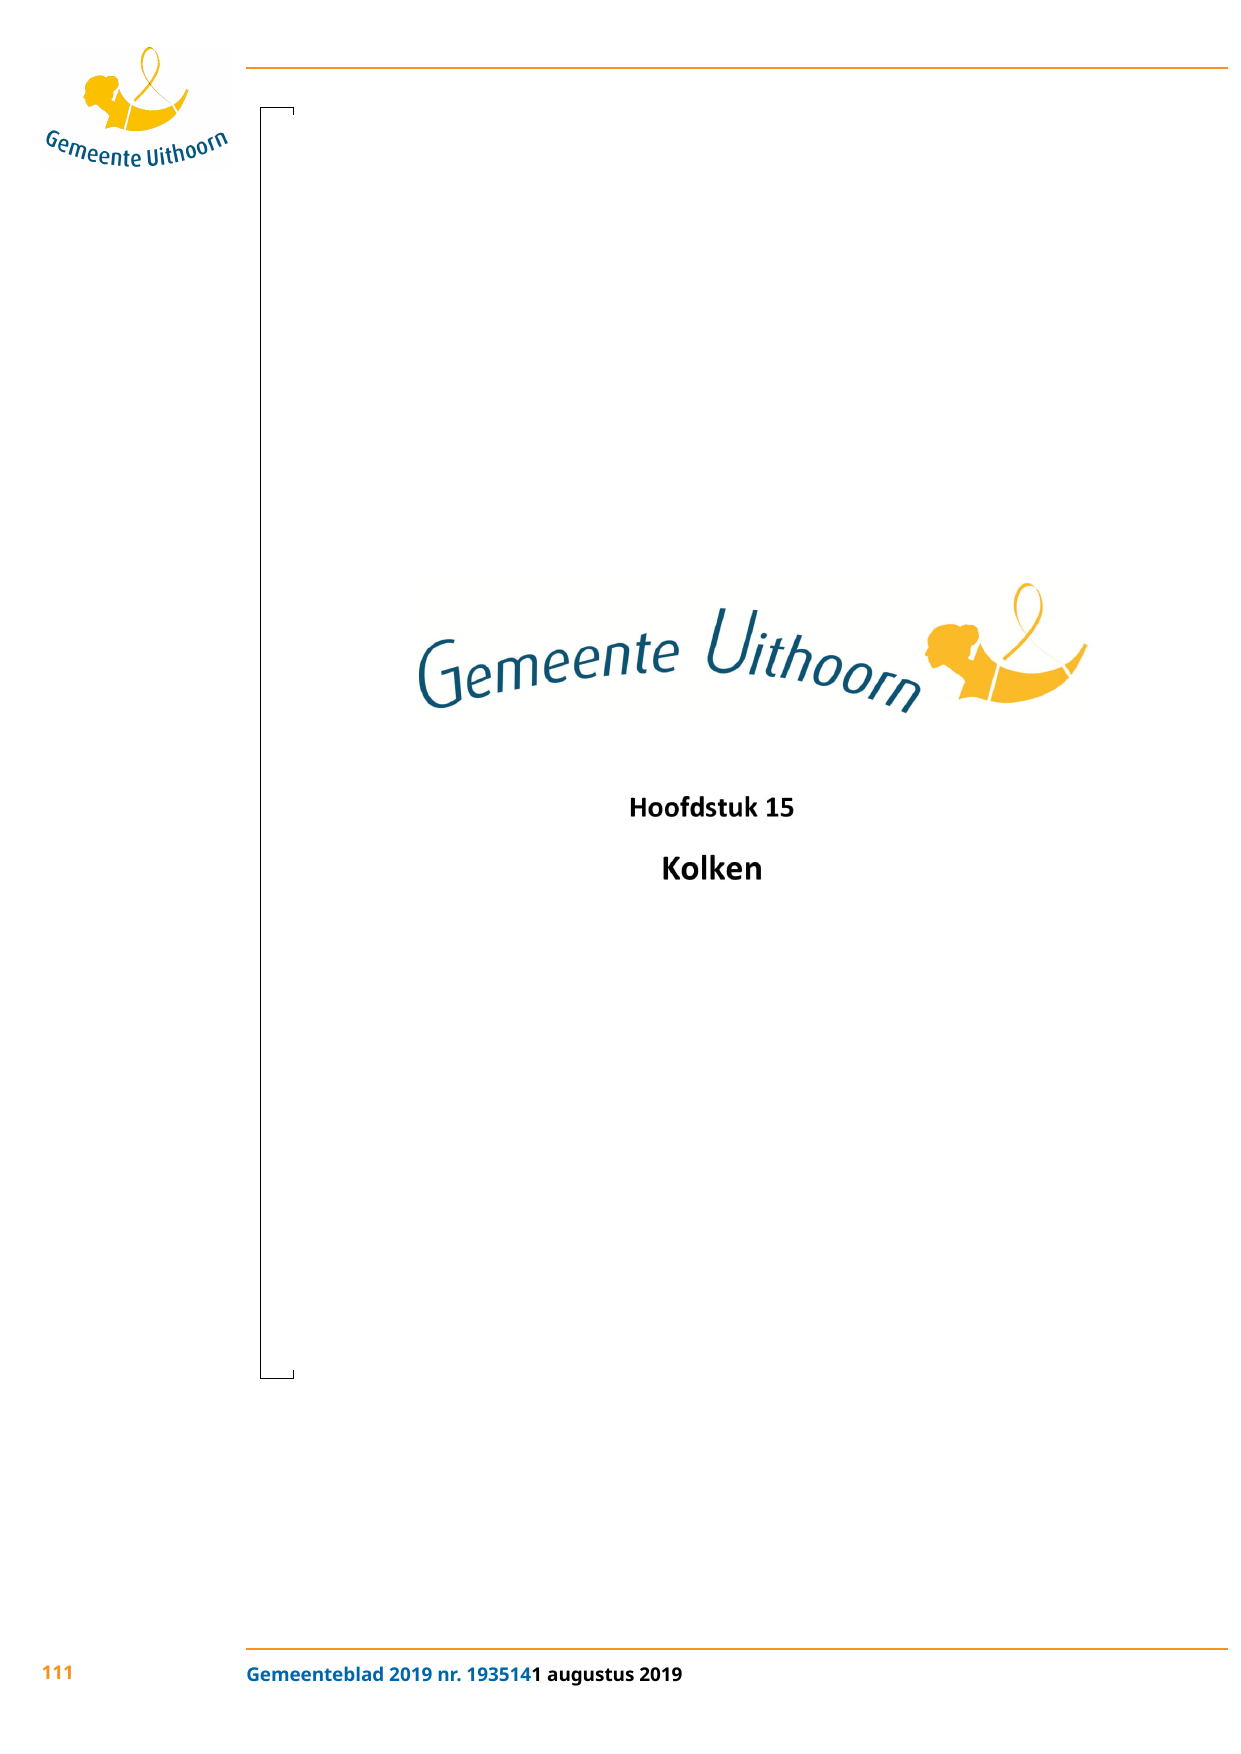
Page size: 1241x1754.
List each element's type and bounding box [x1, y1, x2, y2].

picture [41, 47, 231, 172]
picture [268, 115, 1155, 1370]
